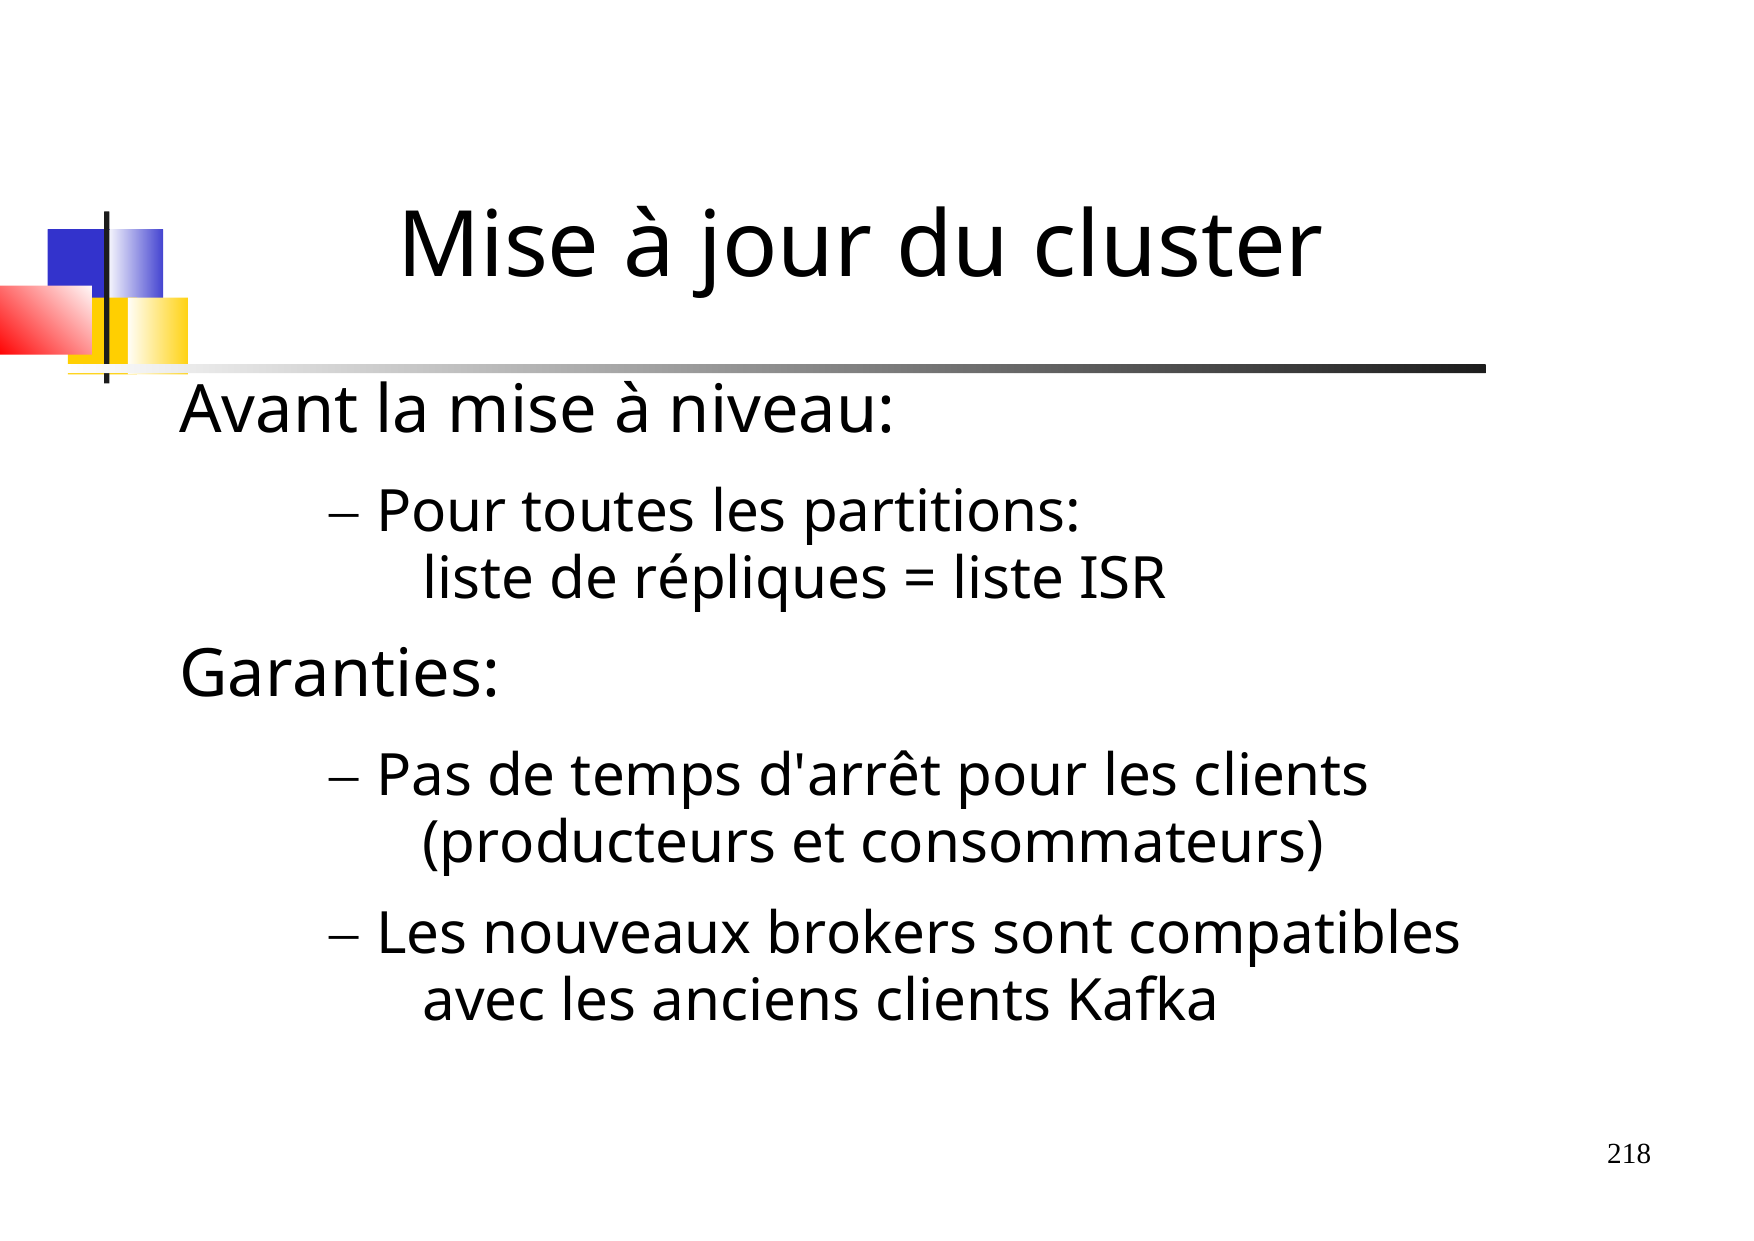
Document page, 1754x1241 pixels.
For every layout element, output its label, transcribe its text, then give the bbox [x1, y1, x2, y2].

title Mise à jour du cluster [179, 139, 1567, 351]
list Avant la mise à niveau: Pour toutes les partitions: liste de répliques = liste ISR Garanties: Pas de temps d'arrêt pour les clients (producteurs et consommateurs) Les nouveaux brokers sont compatibles avec les anciens clients Kafka [179, 371, 1567, 1091]
